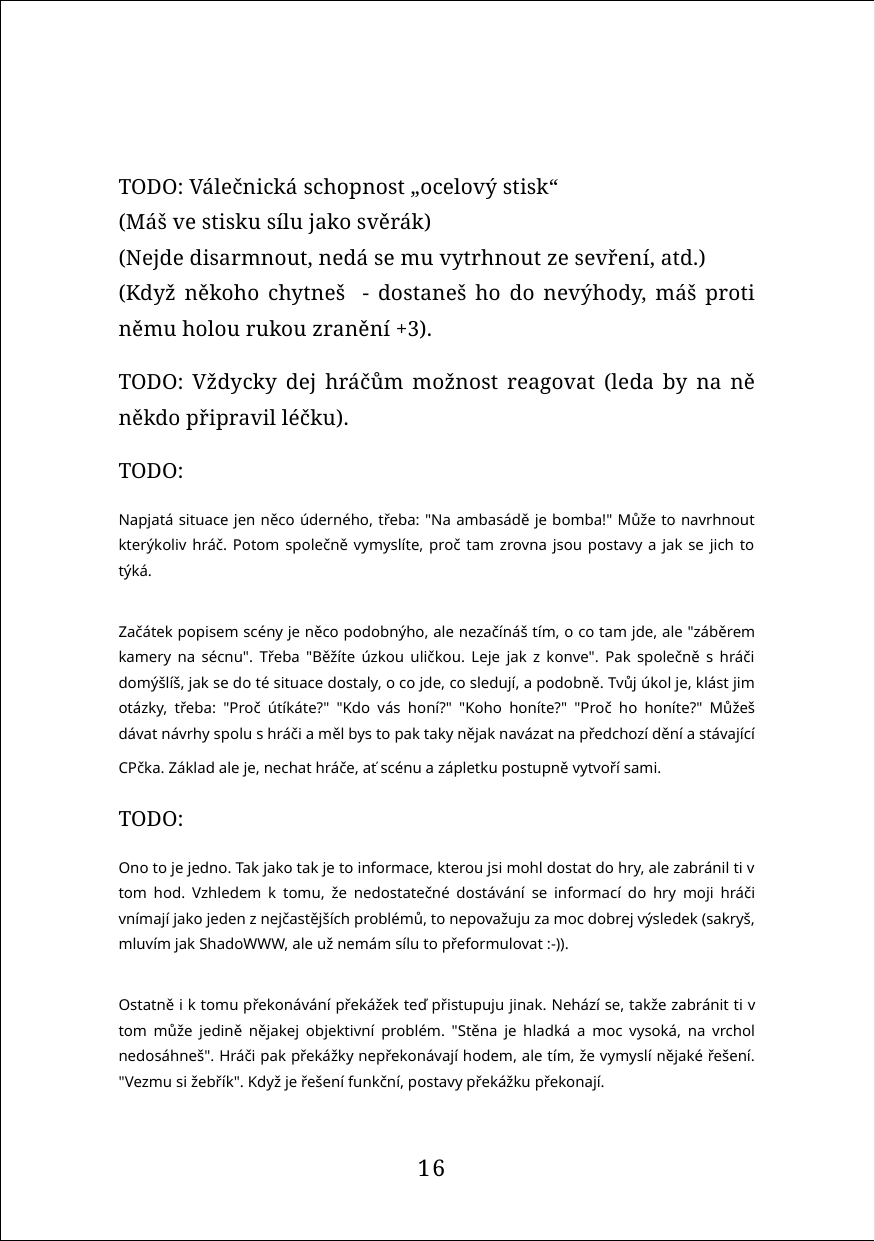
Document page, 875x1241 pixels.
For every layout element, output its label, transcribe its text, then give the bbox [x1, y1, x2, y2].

text TODO: [118, 804, 756, 832]
text TODO: Vždycky dej hráčům možnost reagovat (leda by na ně někdo připravil léčku). [118, 367, 756, 431]
text Napjatá situace jen něco úderného, třeba: "Na ambasádě je bomba!" Může to navrhnout kterýkoliv hráč. Potom společně vymyslíte, proč tam zrovna jsou postavy a jak se jich to týká. Začátek popisem scény je něco podobnýho, ale nezačínáš tím, o co tam jde, ale "záběrem kamery na sécnu". Třeba "Běžíte úzkou uličkou. Leje jak z konve". Pak společně s hráči domýšlíš, jak se do té situace dostaly, o co jde, co sledují, a podobně. Tvůj úkol je, klást jim otázky, třeba: "Proč útíkáte?" "Kdo vás honí?" "Koho honíte?" "Proč ho honíte?" Můžeš dávat návrhy spolu s hráči a měl bys to pak taky nějak navázat na předchozí dění a stávající CPčka. Základ ale je, nechat hráče, ať scénu a zápletku postupně vytvoří sami. [118, 509, 756, 779]
text Ono to je jedno. Tak jako tak je to informace, kterou jsi mohl dostat do hry, ale zabránil ti v tom hod. Vzhledem k tomu, že nedostatečné dostávání se informací do hry moji hráči vnímají jako jeden z nejčastějších problémů, to nepovažuju za moc dobrej výsledek (sakryš, mluvím jak ShadoWWW, ale už nemám sílu to přeformulovat :-)). Ostatně i k tomu překonávání překážek teď přistupuju jinak. Nehází se, takže zabránit ti v tom může jedině nějakej objektivní problém. "Stěna je hladká a moc vysoká, na vrchol nedosáhneš". Hráči pak překážky nepřekonávají hodem, ale tím, že vymyslí nějaké řešení. "Vezmu si žebřík". Když je řešení funkční, postavy překážku překonají. [118, 857, 756, 1092]
text TODO: Válečnická schopnost „ocelový stisk“ (Máš ve stisku sílu jako svěrák) (Nejde disarmnout, nedá se mu vytrhnout ze sevření, atd.) (Když někoho chytneš - dostaneš ho do nevýhody, máš proti němu holou rukou zranění +3). [118, 172, 756, 342]
text TODO: [118, 456, 756, 484]
